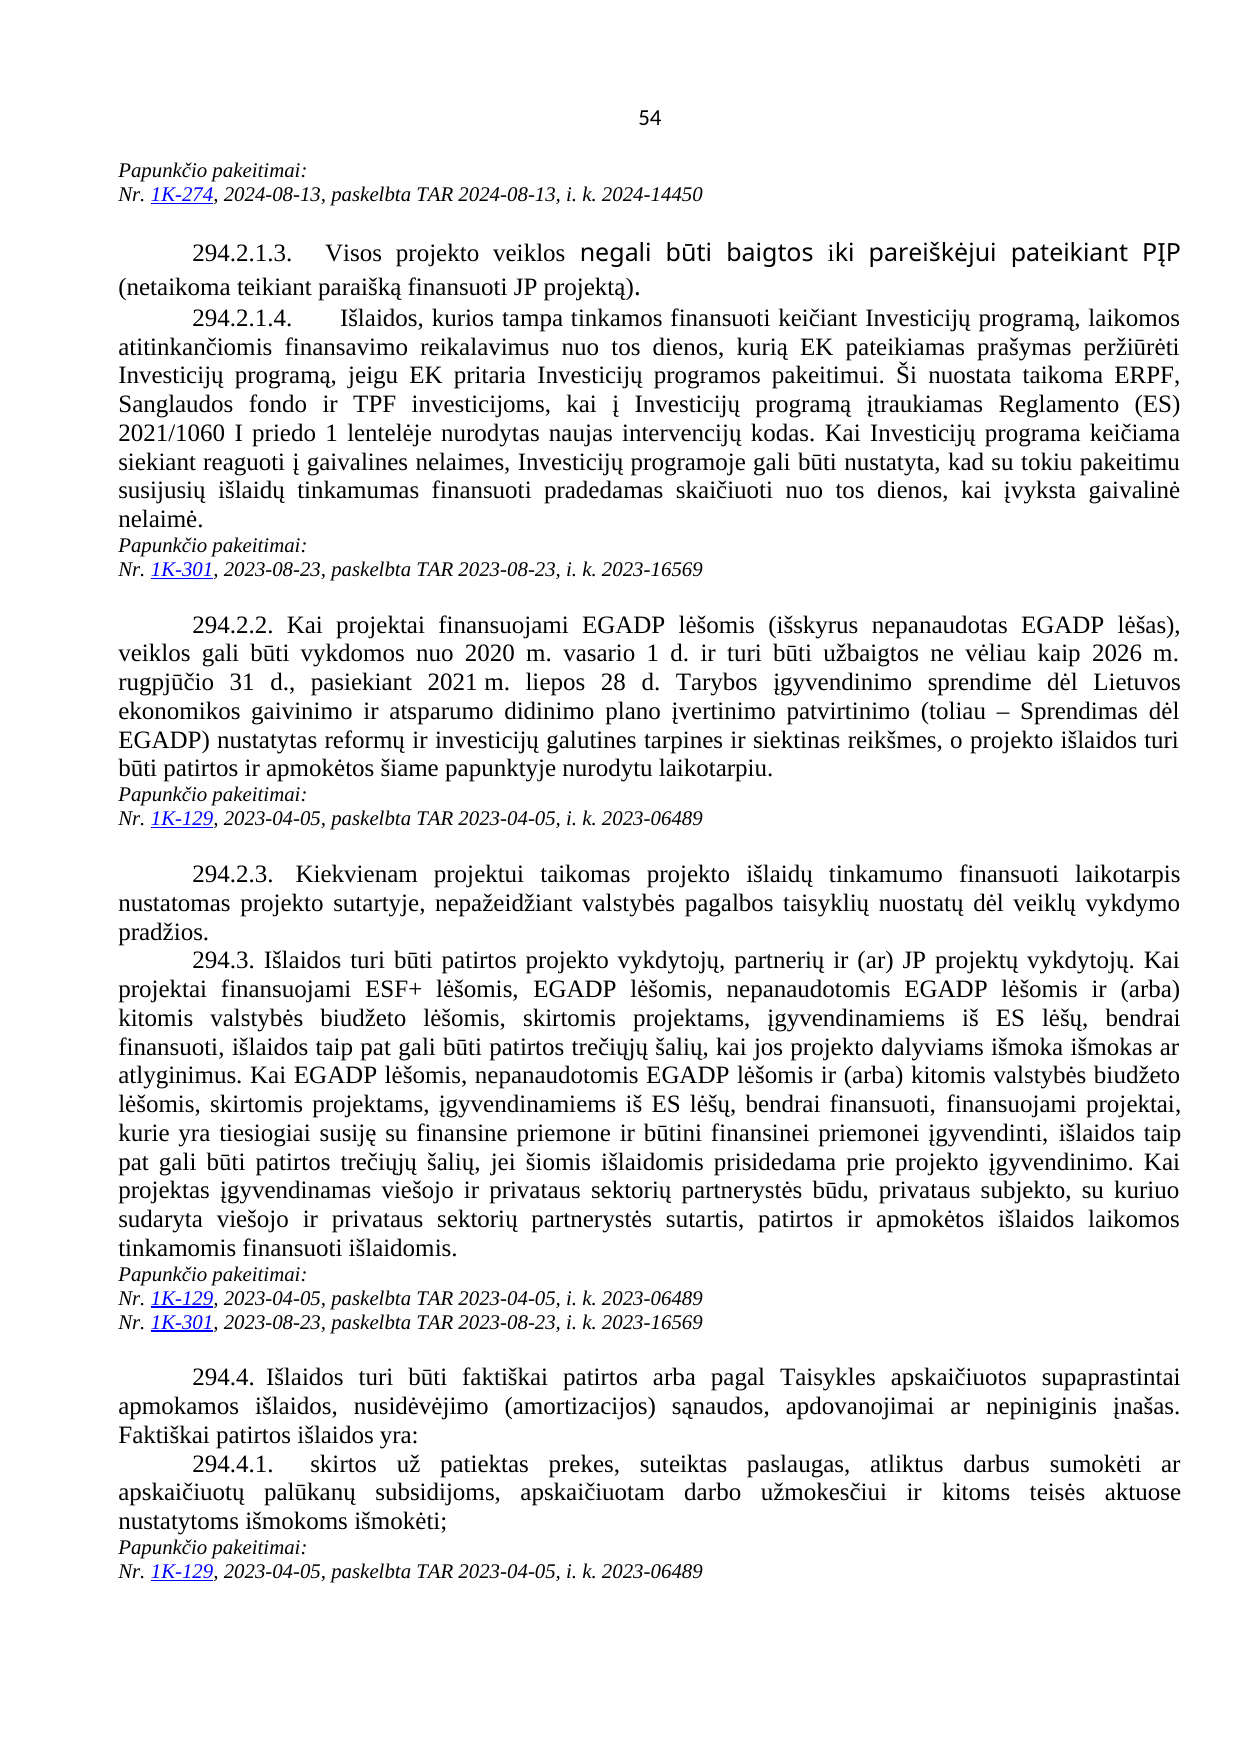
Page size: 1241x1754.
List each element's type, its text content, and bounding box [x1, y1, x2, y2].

text 294.3. Išlaidos turi būti patirtos projekto vykdytojų, partnerių ir (ar) JP projektų vykdytojų. Kai projektai finansuojami ESF+ lėšomis, EGADP lėšomis, nepanaudotomis EGADP lėšomis ir (arba) kitomis valstybės biudžeto lėšomis, skirtomis projektams, įgyvendinamiems iš ES lėšų, bendrai finansuoti, išlaidos taip pat gali būti patirtos trečiųjų šalių, kai jos projekto dalyviams išmoka išmokas ar atlyginimus. Kai EGADP lėšomis, nepanaudotomis EGADP lėšomis ir (arba) kitomis valstybės biudžeto lėšomis, skirtomis projektams, įgyvendinamiems iš ES lėšų, bendrai finansuoti, finansuojami projektai, kurie yra tiesiogiai susiję su finansine priemone ir būtini finansinei priemonei įgyvendinti, išlaidos taip pat gali būti patirtos trečiųjų šalių, jei šiomis išlaidomis prisidedama prie projekto įgyvendinimo. Kai projektas įgyvendinamas viešojo ir privataus sektorių partnerystės būdu, privataus subjekto, su kuriuo sudaryta viešojo ir privataus sektorių partnerystės sutartis, patirtos ir apmokėtos išlaidos laikomos tinkamomis finansuoti išlaidomis. [118, 945, 1181, 1262]
text Nr. 1K-129, 2023-04-05, paskelbta TAR 2023-04-05, i. k. 2023-06489 [118, 806, 1181, 830]
text Papunkčio pakeitimai: [118, 533, 1181, 557]
text 294.2.1.3. Visos projekto veiklos negali būti baigtos iki pareiškėjui pateikiant PĮP (netaikoma teikiant paraišką finansuoti JP projektą). [118, 235, 1181, 303]
text Papunkčio pakeitimai: [118, 782, 1181, 806]
text Nr. 1K-129, 2023-04-05, paskelbta TAR 2023-04-05, i. k. 2023-06489 [118, 1286, 1181, 1310]
text Papunkčio pakeitimai: [118, 158, 1181, 182]
text Papunkčio pakeitimai: [118, 1262, 1181, 1286]
text 294.4. Išlaidos turi būti faktiškai patirtos arba pagal Taisykles apskaičiuotos supaprastintai apmokamos išlaidos, nusidėvėjimo (amortizacijos) sąnaudos, apdovanojimai ar nepiniginis įnašas. Faktiškai patirtos išlaidos yra: [118, 1362, 1181, 1449]
text Papunkčio pakeitimai: [118, 1535, 1181, 1559]
text 294.4.1. skirtos už patiektas prekes, suteiktas paslaugas, atliktus darbus sumokėti ar apskaičiuotų palūkanų subsidijoms, apskaičiuotam darbo užmokesčiui ir kitoms teisės aktuose nustatytoms išmokoms išmokėti; [118, 1449, 1181, 1535]
text 294.2.2. Kai projektai finansuojami EGADP lėšomis (išskyrus nepanaudotas EGADP lėšas), veiklos gali būti vykdomos nuo 2020 m. vasario 1 d. ir turi būti užbaigtos ne vėliau kaip 2026 m. rugpjūčio 31 d., pasiekiant 2021 m. liepos 28 d. Tarybos įgyvendinimo sprendime dėl Lietuvos ekonomikos gaivinimo ir atsparumo didinimo plano įvertinimo patvirtinimo (toliau – Sprendimas dėl EGADP) nustatytas reformų ir investicijų galutines tarpines ir siektinas reikšmes, o projekto išlaidos turi būti patirtos ir apmokėtos šiame papunktyje nurodytu laikotarpiu. [118, 610, 1181, 782]
text 294.2.1.4. Išlaidos, kurios tampa tinkamos finansuoti keičiant Investicijų programą, laikomos atitinkančiomis finansavimo reikalavimus nuo tos dienos, kurią EK pateikiamas prašymas peržiūrėti Investicijų programą, jeigu EK pritaria Investicijų programos pakeitimui. Ši nuostata taikoma ERPF, Sanglaudos fondo ir TPF investicijoms, kai į Investicijų programą įtraukiamas Reglamento (ES) 2021/1060 I priedo 1 lentelėje nurodytas naujas intervencijų kodas. Kai Investicijų programa keičiama siekiant reaguoti į gaivalines nelaimes, Investicijų programoje gali būti nustatyta, kad su tokiu pakeitimu susijusių išlaidų tinkamumas finansuoti pradedamas skaičiuoti nuo tos dienos, kai įvyksta gaivalinė nelaimė. [118, 303, 1181, 533]
text Nr. 1K-301, 2023-08-23, paskelbta TAR 2023-08-23, i. k. 2023-16569 [118, 557, 1181, 581]
text 294.2.3. Kiekvienam projektui taikomas projekto išlaidų tinkamumo finansuoti laikotarpis nustatomas projekto sutartyje, nepažeidžiant valstybės pagalbos taisyklių nuostatų dėl veiklų vykdymo pradžios. [118, 859, 1181, 945]
text Nr. 1K-129, 2023-04-05, paskelbta TAR 2023-04-05, i. k. 2023-06489 [118, 1559, 1181, 1583]
text Nr. 1K-301, 2023-08-23, paskelbta TAR 2023-08-23, i. k. 2023-16569 [118, 1310, 1181, 1334]
text Nr. 1K-274, 2024-08-13, paskelbta TAR 2024-08-13, i. k. 2024-14450 [118, 182, 1181, 206]
